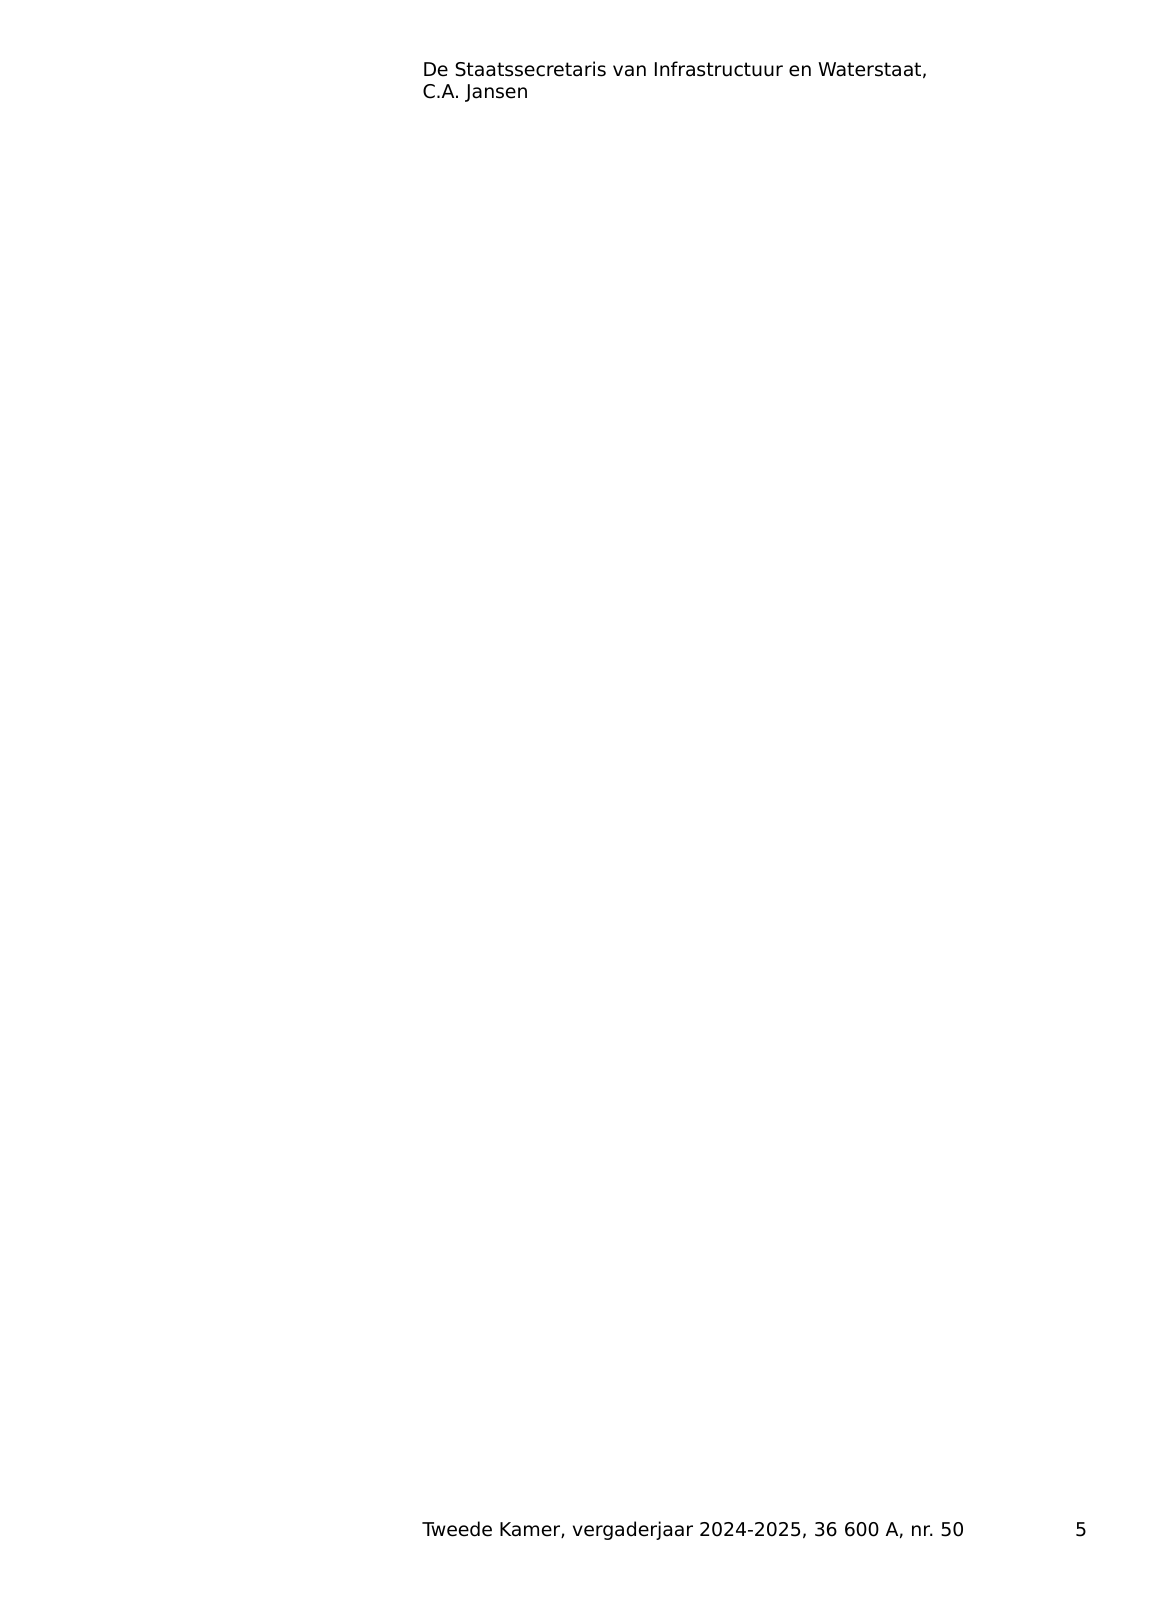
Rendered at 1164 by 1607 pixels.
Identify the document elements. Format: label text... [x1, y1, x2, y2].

text De Staatssecretaris van Infrastructuur en Waterstaat, C.A. Jansen [422, 59, 1087, 103]
